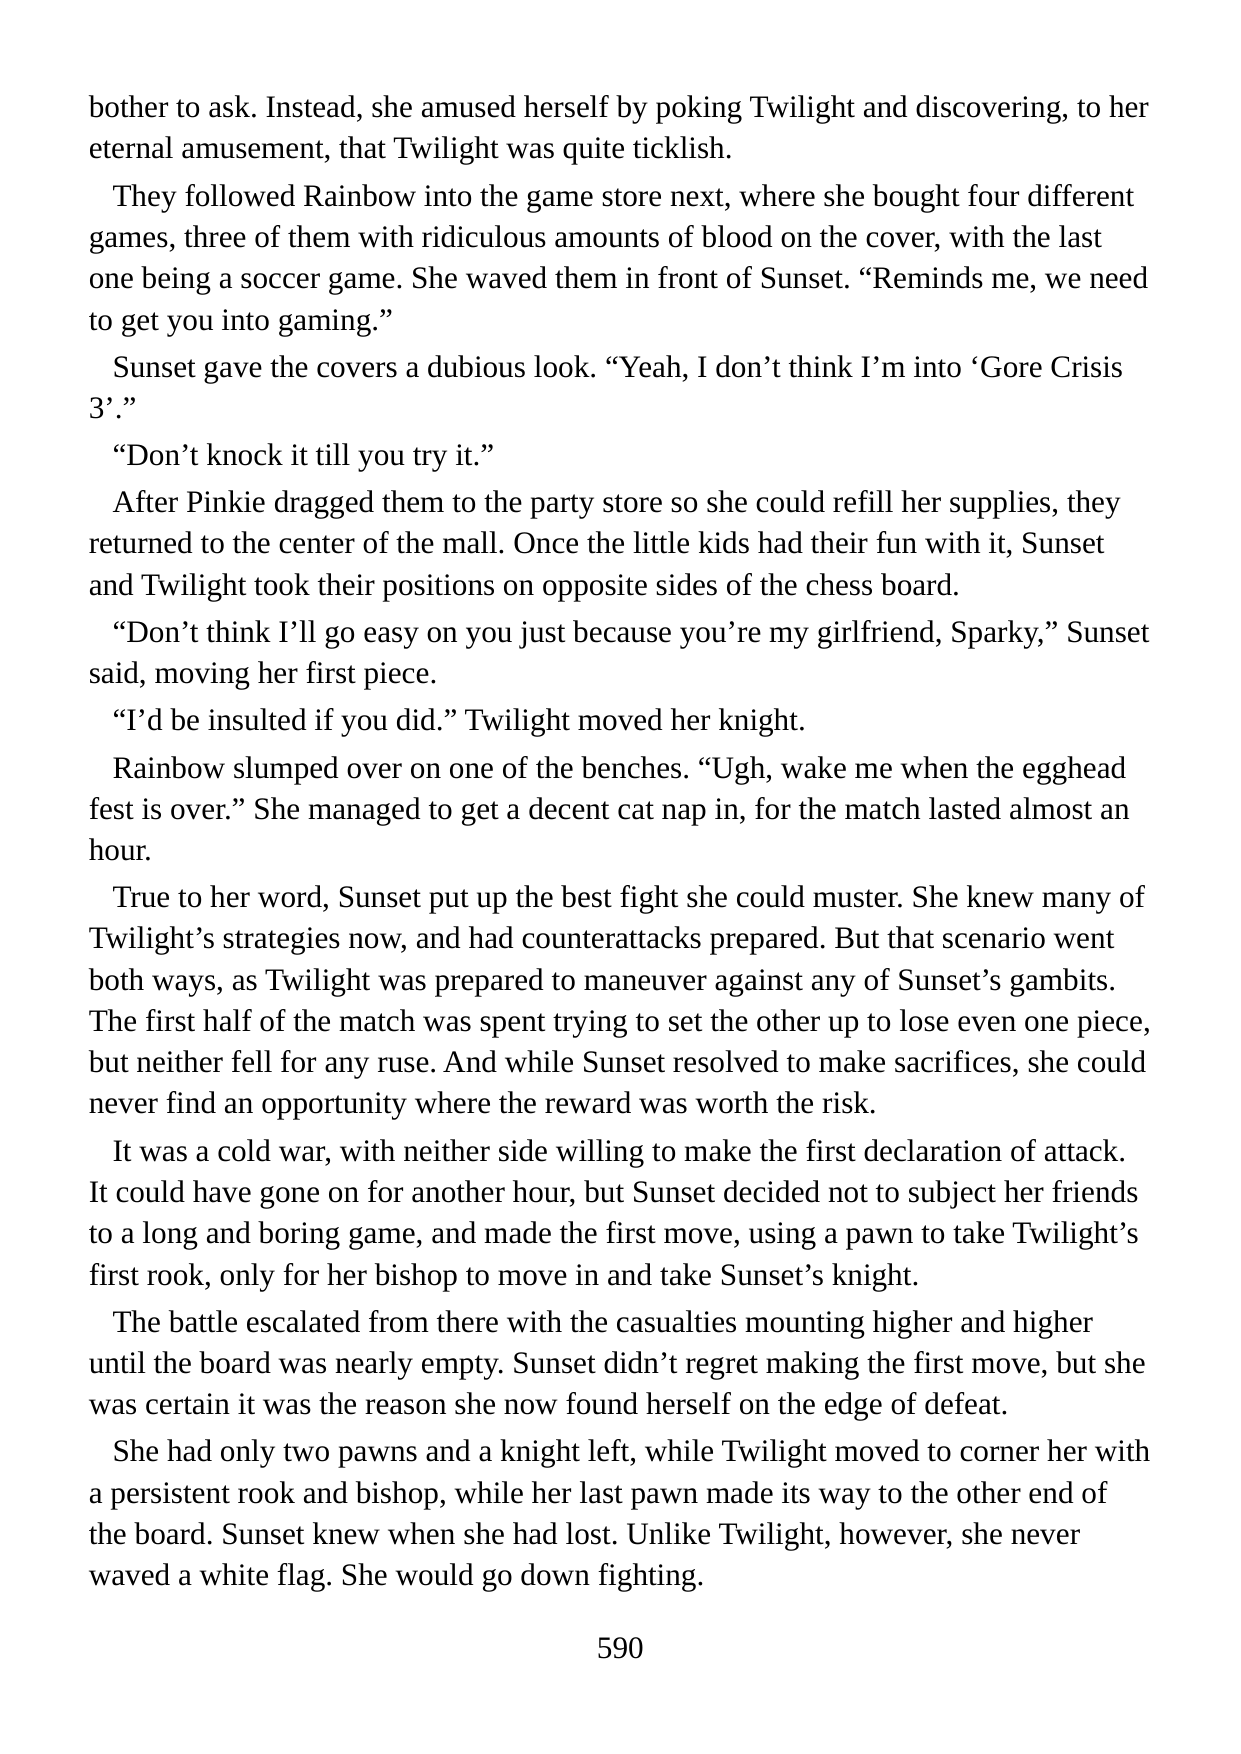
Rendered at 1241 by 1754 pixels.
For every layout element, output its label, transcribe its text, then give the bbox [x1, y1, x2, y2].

text “Don’t knock it till you try it.” [88, 436, 1152, 472]
text “I’d be insulted if you did.” Twilight moved her knight. [88, 702, 1152, 738]
text True to her word, Sunset put up the best fight she could muster. She knew many of Twilight’s strategies now, and had counterattacks prepared. But that scenario went both ways, as Twilight was prepared to maneuver against any of Sunset’s gambits. The first half of the match was spent trying to set the other up to lose even one piece, but neither fell for any ruse. And while Sunset resolved to make sacrifices, she could never find an opportunity where the reward was worth the risk. [88, 878, 1152, 1121]
text After Pinkie dragged them to the party store so she could refill her supplies, they returned to the center of the mall. Once the little kids had their fun with it, Sunset and Twilight took their positions on opposite sides of the chess board. [88, 483, 1152, 602]
text They followed Rainbow into the game store next, where she bought four different games, three of them with ridiculous amounts of blood on the cover, with the last one being a soccer game. She waved them in front of Sunset. “Reminds me, we need to get you into gaming.” [88, 177, 1152, 337]
text Sunset gave the covers a dubious look. “Yeah, I don’t think I’m into ‘Gore Crisis 3’.” [88, 348, 1152, 425]
text She had only two pawns and a knight left, while Twilight moved to corner her with a persistent rook and bishop, while her last pawn made its way to the other end of the board. Sunset knew when she had lost. Unlike Twilight, however, she never waved a white flag. She would go down fighting. [88, 1433, 1152, 1592]
text “Don’t think I’ll go easy on you just because you’re my girlfriend, Sparky,” Sunset said, moving her first piece. [88, 613, 1152, 690]
text bother to ask. Instead, she amused herself by poking Twilight and discovering, to her eternal amusement, that Twilight was quite ticklish. [88, 88, 1152, 166]
text Rainbow slumped over on one of the benches. “Ugh, wake me when the egghead fest is over.” She managed to get a decent cat nap in, for the match lasted almost an hour. [88, 749, 1152, 867]
text The battle escalated from there with the casualties mounting higher and higher until the board was nearly empty. Sunset didn’t regret making the first move, but she was certain it was the reason she now found herself on the edge of defeat. [88, 1303, 1152, 1421]
text It was a cold war, with neither side willing to make the first declaration of attack. It could have gone on for another hour, but Sunset decided not to subject her friends to a long and boring game, and made the first move, using a pawn to take Twilight’s first rook, only for her bishop to move in and take Sunset’s knight. [88, 1132, 1152, 1292]
